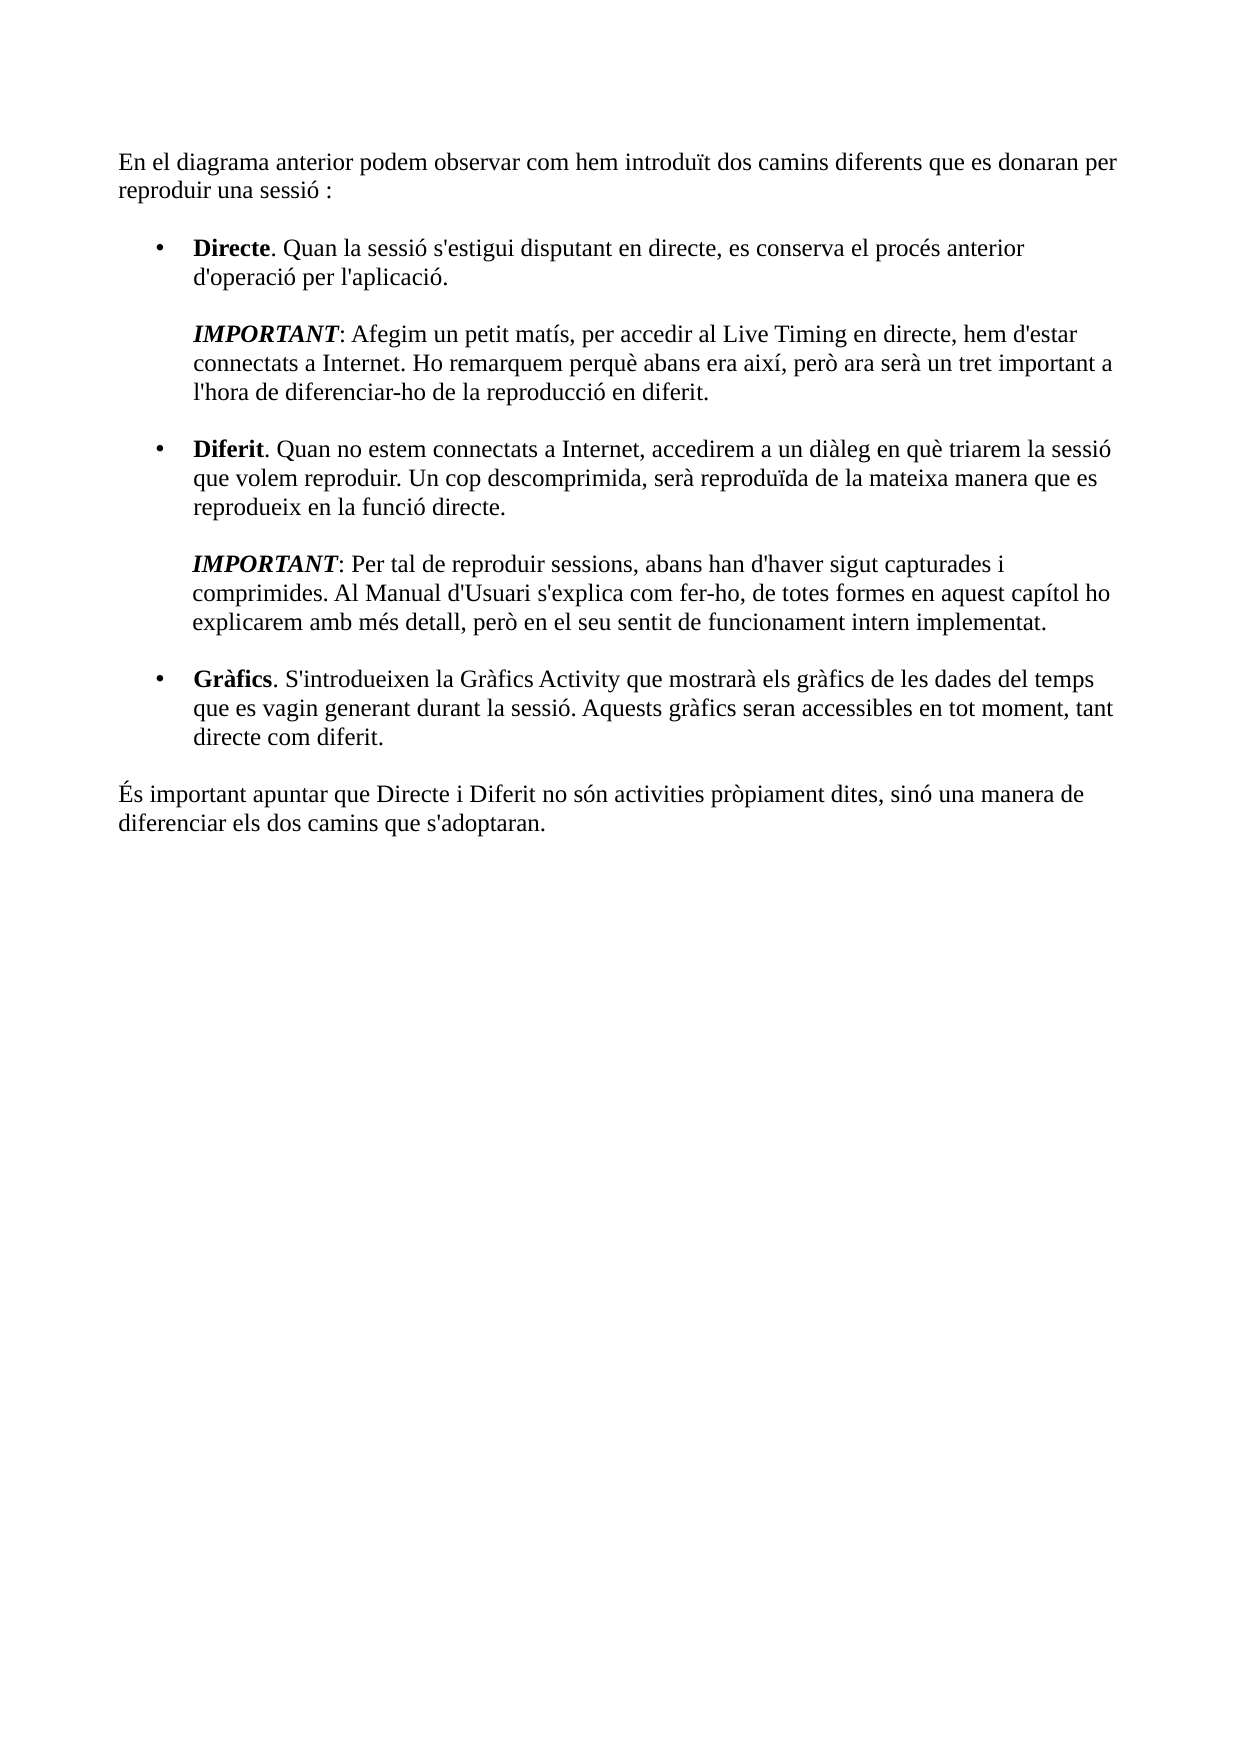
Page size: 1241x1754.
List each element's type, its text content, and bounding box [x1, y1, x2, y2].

list IMPORTANT: Afegim un petit matís, per accedir al Live Timing en directe, hem d'estar connectats a Internet. Ho remarquem perquè abans era així, però ara serà un tret important a l'hora de diferenciar-ho de la reproducció en diferit. [156, 291, 1122, 406]
text En el diagrama anterior podem observar com hem introduït dos camins diferents que es donaran per reproduir una sessió : [118, 147, 1122, 204]
text És important apuntar que Directe i Diferit no són activities pròpiament dites, sinó una manera de diferenciar els dos camins que s'adoptaran. [118, 779, 1122, 837]
list Gràfics. S'introdueixen la Gràfics Activity que mostrarà els gràfics de les dades del temps que es vagin generant durant la sessió. Aquests gràfics seran accessibles en tot moment, tant directe com diferit. [156, 664, 1122, 751]
list Diferit. Quan no estem connectats a Internet, accedirem a un diàleg en què triarem la sessió que volem reproduir. Un cop descomprimida, serà reproduïda de la mateixa manera que es reprodueix en la funció directe. [156, 434, 1122, 521]
list Directe. Quan la sessió s'estigui disputant en directe, es conserva el procés anterior d'operació per l'aplicació. [156, 233, 1122, 291]
text IMPORTANT: Per tal de reproduir sessions, abans han d'haver sigut capturades i comprimides. Al Manual d'Usuari s'explica com fer-ho, de totes formes en aquest capítol ho explicarem amb més detall, però en el seu sentit de funcionament intern implementat. [118, 549, 1122, 636]
